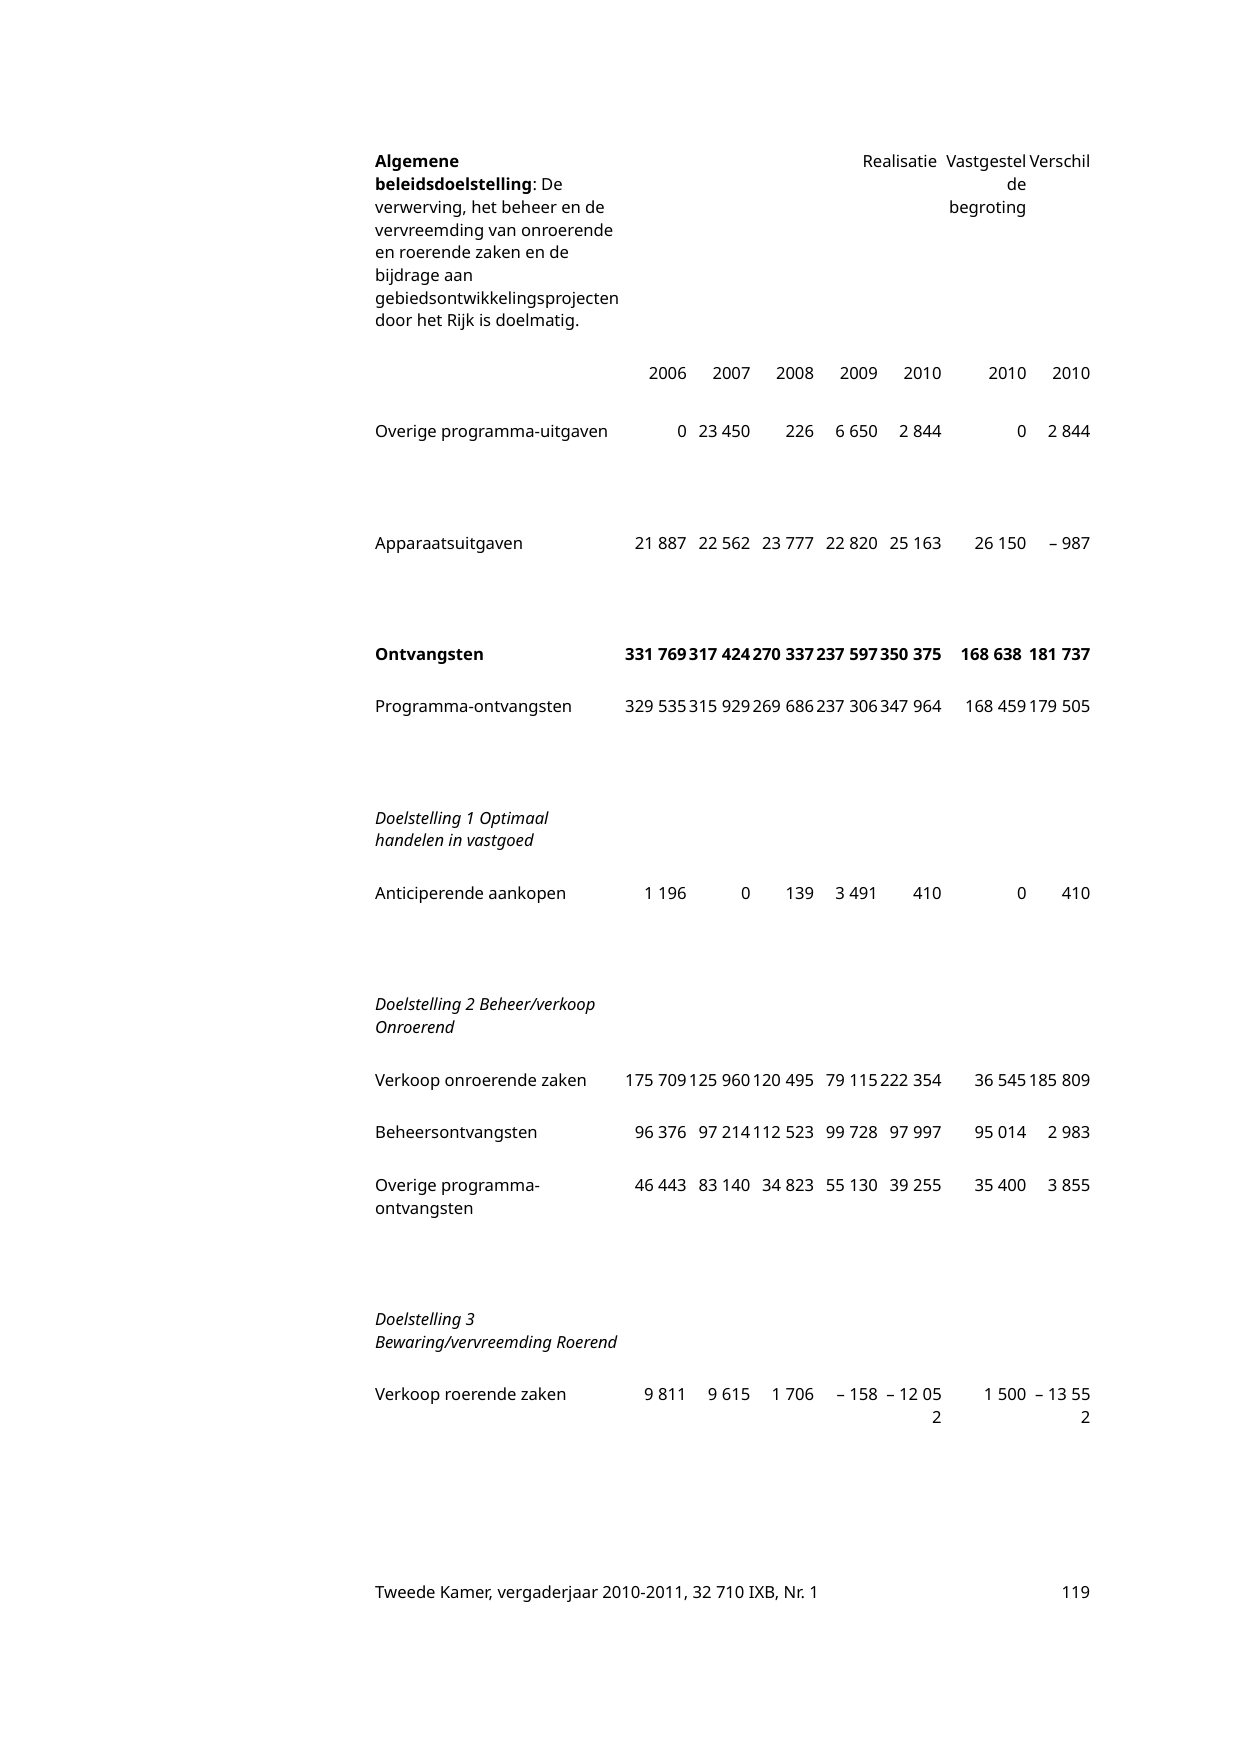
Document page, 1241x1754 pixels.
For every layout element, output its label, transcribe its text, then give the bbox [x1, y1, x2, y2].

table_cell 97 214 [686, 1121, 750, 1174]
table_cell 269 686 [750, 695, 814, 748]
table_cell 99 728 [814, 1121, 878, 1174]
table_cell 95 014 [941, 1121, 1026, 1174]
table_cell 2 844 [878, 420, 941, 473]
table_cell [686, 1458, 750, 1517]
table_cell 55 130 [814, 1174, 878, 1249]
table_cell [686, 993, 750, 1068]
table_cell [814, 934, 878, 993]
table_cell [750, 1308, 814, 1383]
table_cell – 13 552 [1026, 1383, 1090, 1458]
table_cell 317 424 [686, 643, 750, 695]
table_cell [750, 1249, 814, 1307]
table_cell [750, 748, 814, 806]
table_cell 2010 [878, 362, 941, 420]
table_cell [941, 1308, 1026, 1383]
table_cell [375, 473, 623, 531]
table_cell [1026, 1249, 1090, 1307]
table_cell [750, 934, 814, 993]
table_cell [375, 1458, 623, 1517]
table_cell 25 163 [878, 531, 941, 584]
table_cell 410 [1026, 882, 1090, 934]
table_cell 9 615 [686, 1383, 750, 1458]
table_cell 2009 [814, 362, 878, 420]
table_cell 1 500 [941, 1383, 1026, 1458]
table_cell [750, 584, 814, 642]
table_cell 2 844 [1026, 420, 1090, 473]
table_cell 168 459 [941, 695, 1026, 748]
table_cell Apparaatsuitgaven [375, 531, 623, 584]
table_cell 2006 [623, 362, 686, 420]
table_cell [941, 473, 1026, 531]
table_cell 35 400 [941, 1174, 1026, 1249]
table_cell 0 [686, 882, 750, 934]
table_cell [878, 1308, 941, 1383]
table_cell 46 443 [623, 1174, 686, 1249]
table_cell [814, 1249, 878, 1307]
table_cell 36 545 [941, 1068, 1026, 1121]
table_cell 97 997 [878, 1121, 941, 1174]
table_cell [814, 584, 878, 642]
table_cell 222 354 [878, 1068, 941, 1121]
table_cell 1 196 [623, 882, 686, 934]
table_cell [686, 1308, 750, 1383]
table_cell [750, 806, 814, 882]
table_cell [941, 1249, 1026, 1307]
table_cell Anticiperende aankopen [375, 882, 623, 934]
table_cell [623, 584, 686, 642]
table_cell 26 150 [941, 531, 1026, 584]
table_cell [623, 934, 686, 993]
table_cell [686, 473, 750, 531]
table_cell 237 597 [814, 643, 878, 695]
table_cell 2010 [1026, 362, 1090, 420]
table_cell [814, 806, 878, 882]
table_header Verschil [1026, 150, 1090, 362]
table_cell 83 140 [686, 1174, 750, 1249]
table_cell [878, 584, 941, 642]
table_cell 179 505 [1026, 695, 1090, 748]
table_cell [750, 993, 814, 1068]
table_cell [1026, 584, 1090, 642]
table_cell 96 376 [623, 1121, 686, 1174]
table_cell 125 960 [686, 1068, 750, 1121]
table_header Algemene beleidsdoelstelling: De verwerving, het beheer en de vervreemding van onroerende en roerende zaken en de bijdrage aan gebiedsontwikkelingsprojecten door het Rijk is doelmatig. [375, 150, 623, 362]
table_cell [814, 473, 878, 531]
table_header Realisatie [623, 150, 941, 362]
table_cell [686, 806, 750, 882]
table_cell 185 809 [1026, 1068, 1090, 1121]
table_cell [686, 934, 750, 993]
table_cell [1026, 473, 1090, 531]
table_cell Ontvangsten [375, 643, 623, 695]
table_cell Verkoop roerende zaken [375, 1383, 623, 1458]
table_cell 0 [623, 420, 686, 473]
table_cell [941, 748, 1026, 806]
table_cell 315 929 [686, 695, 750, 748]
table_cell 331 769 [623, 643, 686, 695]
table_cell 0 [941, 882, 1026, 934]
table_cell 23 777 [750, 531, 814, 584]
table_cell [814, 1308, 878, 1383]
table_cell 112 523 [750, 1121, 814, 1174]
table_cell – 158 [814, 1383, 878, 1458]
table_cell [941, 584, 1026, 642]
table_cell [686, 584, 750, 642]
table_cell [375, 934, 623, 993]
table_cell [878, 1458, 941, 1517]
table_cell [750, 473, 814, 531]
table_cell 168 638 [941, 643, 1026, 695]
table_cell 226 [750, 420, 814, 473]
table_cell 139 [750, 882, 814, 934]
table_cell [375, 1249, 623, 1307]
table_cell [623, 1308, 686, 1383]
table_cell 2007 [686, 362, 750, 420]
table_cell [814, 1458, 878, 1517]
table_cell [878, 806, 941, 882]
table_cell [623, 1458, 686, 1517]
table_cell 21 887 [623, 531, 686, 584]
table_cell 34 823 [750, 1174, 814, 1249]
table_cell [878, 934, 941, 993]
table_cell 2008 [750, 362, 814, 420]
table_cell 3 855 [1026, 1174, 1090, 1249]
table_cell [941, 1458, 1026, 1517]
table_cell [623, 473, 686, 531]
table_cell [941, 934, 1026, 993]
table_cell [878, 473, 941, 531]
table_cell 1 706 [750, 1383, 814, 1458]
table_cell Beheersontvangsten [375, 1121, 623, 1174]
table_header Vastgestelde begroting [941, 150, 1026, 362]
table_cell 329 535 [623, 695, 686, 748]
table_cell 0 [941, 420, 1026, 473]
table_cell Doelstelling 2 Beheer/verkoop Onroerend [375, 993, 623, 1068]
table_cell 9 811 [623, 1383, 686, 1458]
table_cell [1026, 993, 1090, 1068]
table_cell 2010 [941, 362, 1026, 420]
table_cell [878, 1249, 941, 1307]
table_cell [941, 993, 1026, 1068]
table_cell Verkoop onroerende zaken [375, 1068, 623, 1121]
table_cell Programma-ontvangsten [375, 695, 623, 748]
table_cell 270 337 [750, 643, 814, 695]
table_cell [686, 1249, 750, 1307]
table_cell 3 491 [814, 882, 878, 934]
table_cell [686, 748, 750, 806]
table_cell [623, 748, 686, 806]
table_cell [878, 993, 941, 1068]
table_cell [375, 748, 623, 806]
table_cell 39 255 [878, 1174, 941, 1249]
table_cell 22 562 [686, 531, 750, 584]
table_cell [623, 1249, 686, 1307]
table_cell [941, 806, 1026, 882]
table_cell 2 983 [1026, 1121, 1090, 1174]
table_cell [1026, 1308, 1090, 1383]
table_cell 175 709 [623, 1068, 686, 1121]
table_cell 120 495 [750, 1068, 814, 1121]
table_cell [1026, 934, 1090, 993]
table_cell [1026, 748, 1090, 806]
table_cell [623, 993, 686, 1068]
table_cell Doelstelling 1 Optimaal handelen in vastgoed [375, 806, 623, 882]
table_cell [814, 993, 878, 1068]
table_cell 181 737 [1026, 643, 1090, 695]
table_cell 410 [878, 882, 941, 934]
table_cell Overige programma-uitgaven [375, 420, 623, 473]
table_cell 6 650 [814, 420, 878, 473]
table_cell [375, 362, 623, 420]
table_cell Doelstelling 3 Bewaring/vervreemding Roerend [375, 1308, 623, 1383]
table_cell [814, 748, 878, 806]
table_cell 79 115 [814, 1068, 878, 1121]
table_cell Overige programma-ontvangsten [375, 1174, 623, 1249]
table_cell – 12 052 [878, 1383, 941, 1458]
table_cell 347 964 [878, 695, 941, 748]
table_cell 237 306 [814, 695, 878, 748]
table_cell [878, 748, 941, 806]
table_cell 23 450 [686, 420, 750, 473]
table_cell 22 820 [814, 531, 878, 584]
table_cell 350 375 [878, 643, 941, 695]
table_cell [750, 1458, 814, 1517]
table_cell [623, 806, 686, 882]
table_cell [1026, 1458, 1090, 1517]
table_cell – 987 [1026, 531, 1090, 584]
table_cell [1026, 806, 1090, 882]
table_cell [375, 584, 623, 642]
